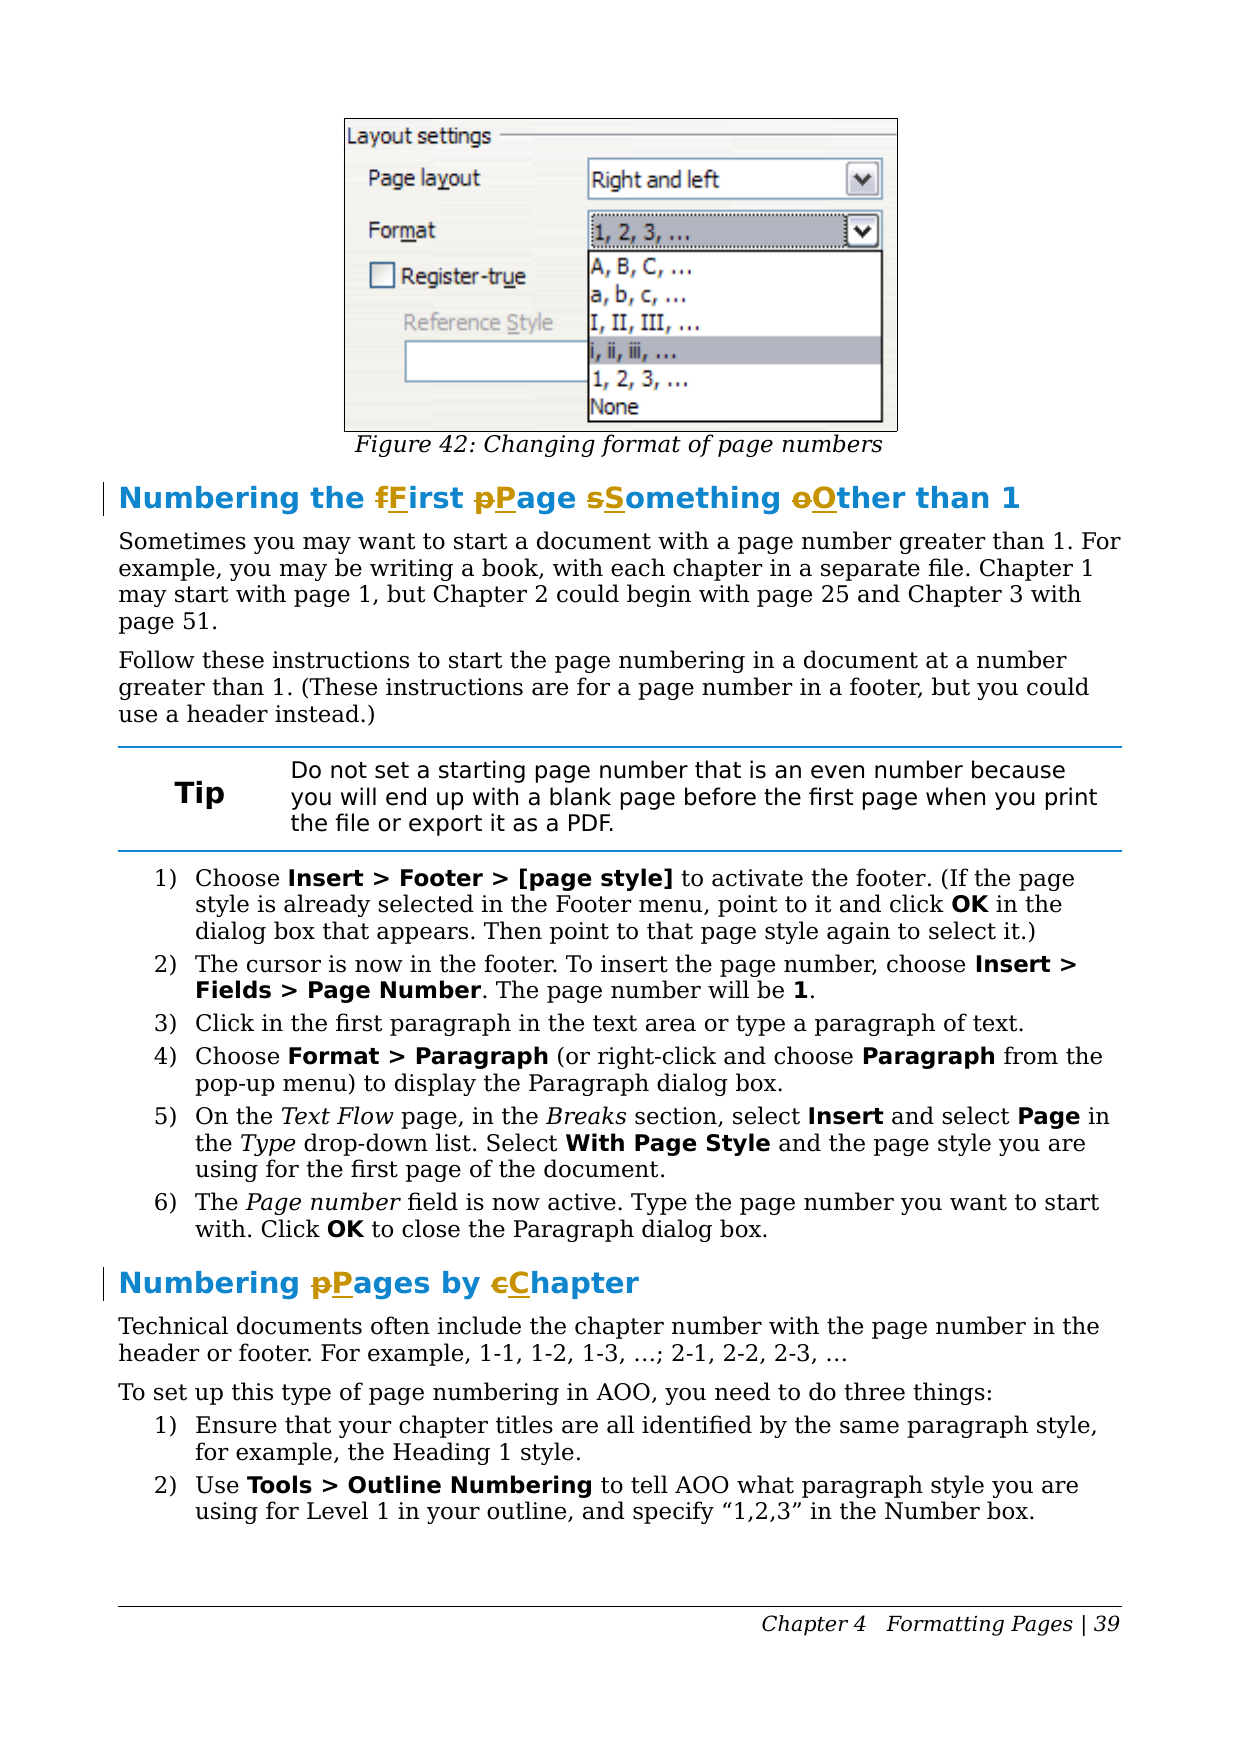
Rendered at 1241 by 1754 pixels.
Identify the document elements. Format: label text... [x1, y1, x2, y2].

list The cursor is now in the footer. To insert the page number, choose Insert > Fields > Page Number. The page number will be 1. [177, 951, 1122, 1004]
list Follow these instructions to start the page numbering in a document at a number greater than 1. (These instructions are for a page number in a footer, but you could use a header instead.) [118, 647, 1122, 727]
list The Page number field is now active. Type the page number you want to start with. Click OK to close the Paragraph dialog box. [177, 1189, 1122, 1243]
list Choose Format > Paragraph (or right-click and choose Paragraph from the pop-up menu) to display the Paragraph dialog box. [177, 1043, 1122, 1097]
list On the Text Flow page, in the Breaks section, select Insert and select Page in the Type drop-down list. Select With Page Style and the page style you are using for the first page of the document. [177, 1103, 1122, 1183]
list Click in the first paragraph in the text area or type a paragraph of text. [177, 1011, 1122, 1037]
picture [345, 119, 897, 431]
list To set up this type of page numbering in AOO, you need to do three things: [118, 1379, 1122, 1406]
text Technical documents often include the chapter number with the page number in the header or footer. For example, 1-1, 1-2, 1-3, …; 2-1, 2-2, 2-3, … [118, 1313, 1122, 1367]
list Choose Insert > Footer > [page style] to activate the footer. (If the page style is already selected in the Footer menu, point to it and click OK in the dialog box that appears. Then point to that page style again to select it.) [177, 865, 1122, 945]
table_header Tip [118, 748, 281, 850]
subtitle Numbering Pages by Chapter [118, 1267, 1122, 1301]
list Ensure that your chapter titles are all identified by the same paragraph style, for example, the Heading 1 style. [177, 1412, 1122, 1466]
list Use Tools > Outline Numbering to tell AOO what paragraph style you are using for Level 1 in your outline, and specify “1,2,3” in the Number box. [177, 1472, 1122, 1525]
text Figure 42: Changing format of page numbers [336, 431, 904, 458]
text Sometimes you may want to start a document with a page number greater than 1. For example, you may be writing a book, with each chapter in a separate file. Chapter 1 may start with page 1, but Chapter 2 could begin with page 25 and Chapter 3 with page 51. [118, 528, 1122, 635]
subtitle Numbering the First Page Something Other than 1 [118, 482, 1122, 516]
table_header Do not set a starting page number that is an even number because you will end up with a blank page before the first page when you print the file or export it as a PDF. [281, 748, 1122, 850]
